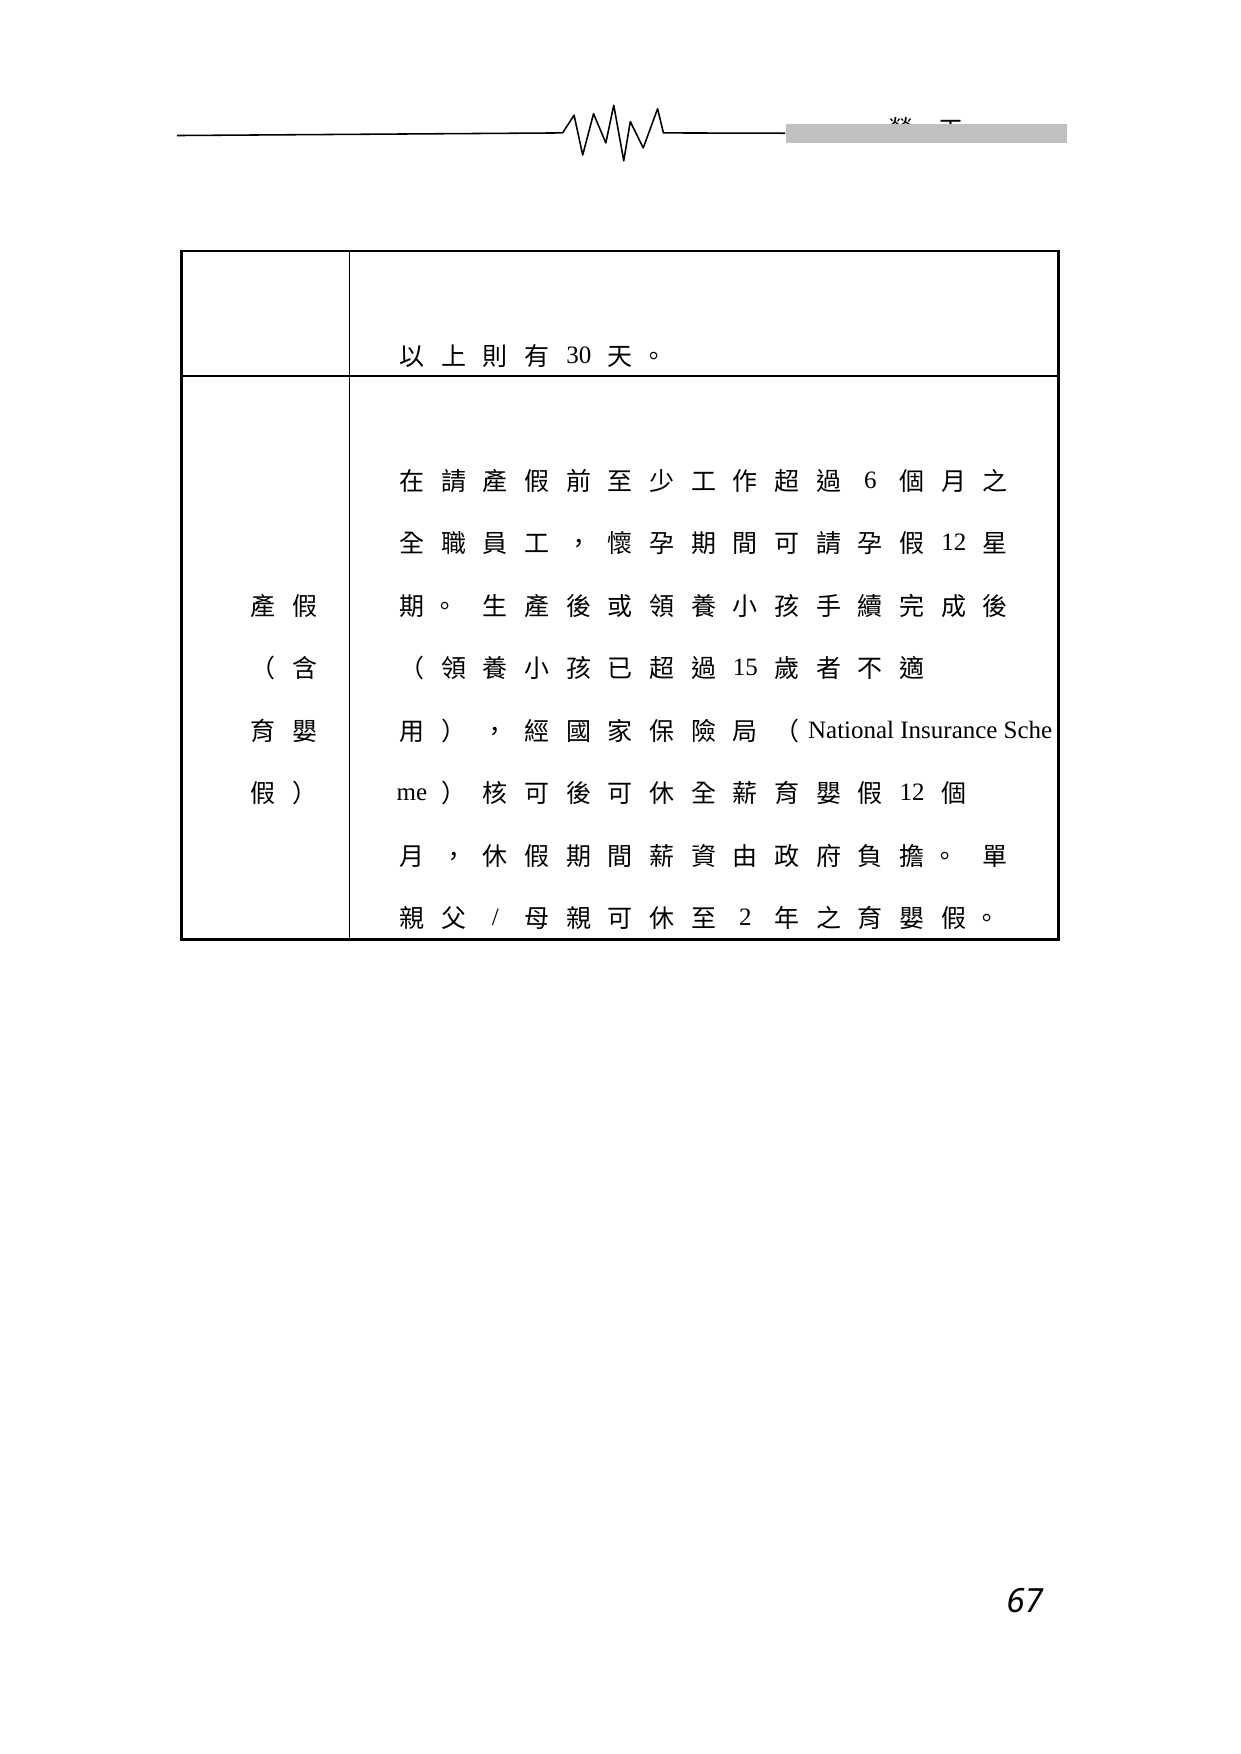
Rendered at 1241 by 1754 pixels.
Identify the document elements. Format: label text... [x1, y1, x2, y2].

table_cell 以上則有30天。 [350, 252, 1057, 375]
table_cell 在請產假前至少工作超過6個月之全職員工，懷孕期間可請孕假12星期。生產後或領養小孩手續完成後（領養小孩已超過15歲者不適用），經國家保險局（National Insurance Scheme）核可後可休全薪育嬰假12個月，休假期間薪資由政府負擔。單親父/母親可休至2年之育嬰假。 [350, 377, 1057, 938]
table_cell [183, 252, 349, 375]
table_cell 產假 （含育嬰假） [183, 377, 349, 938]
